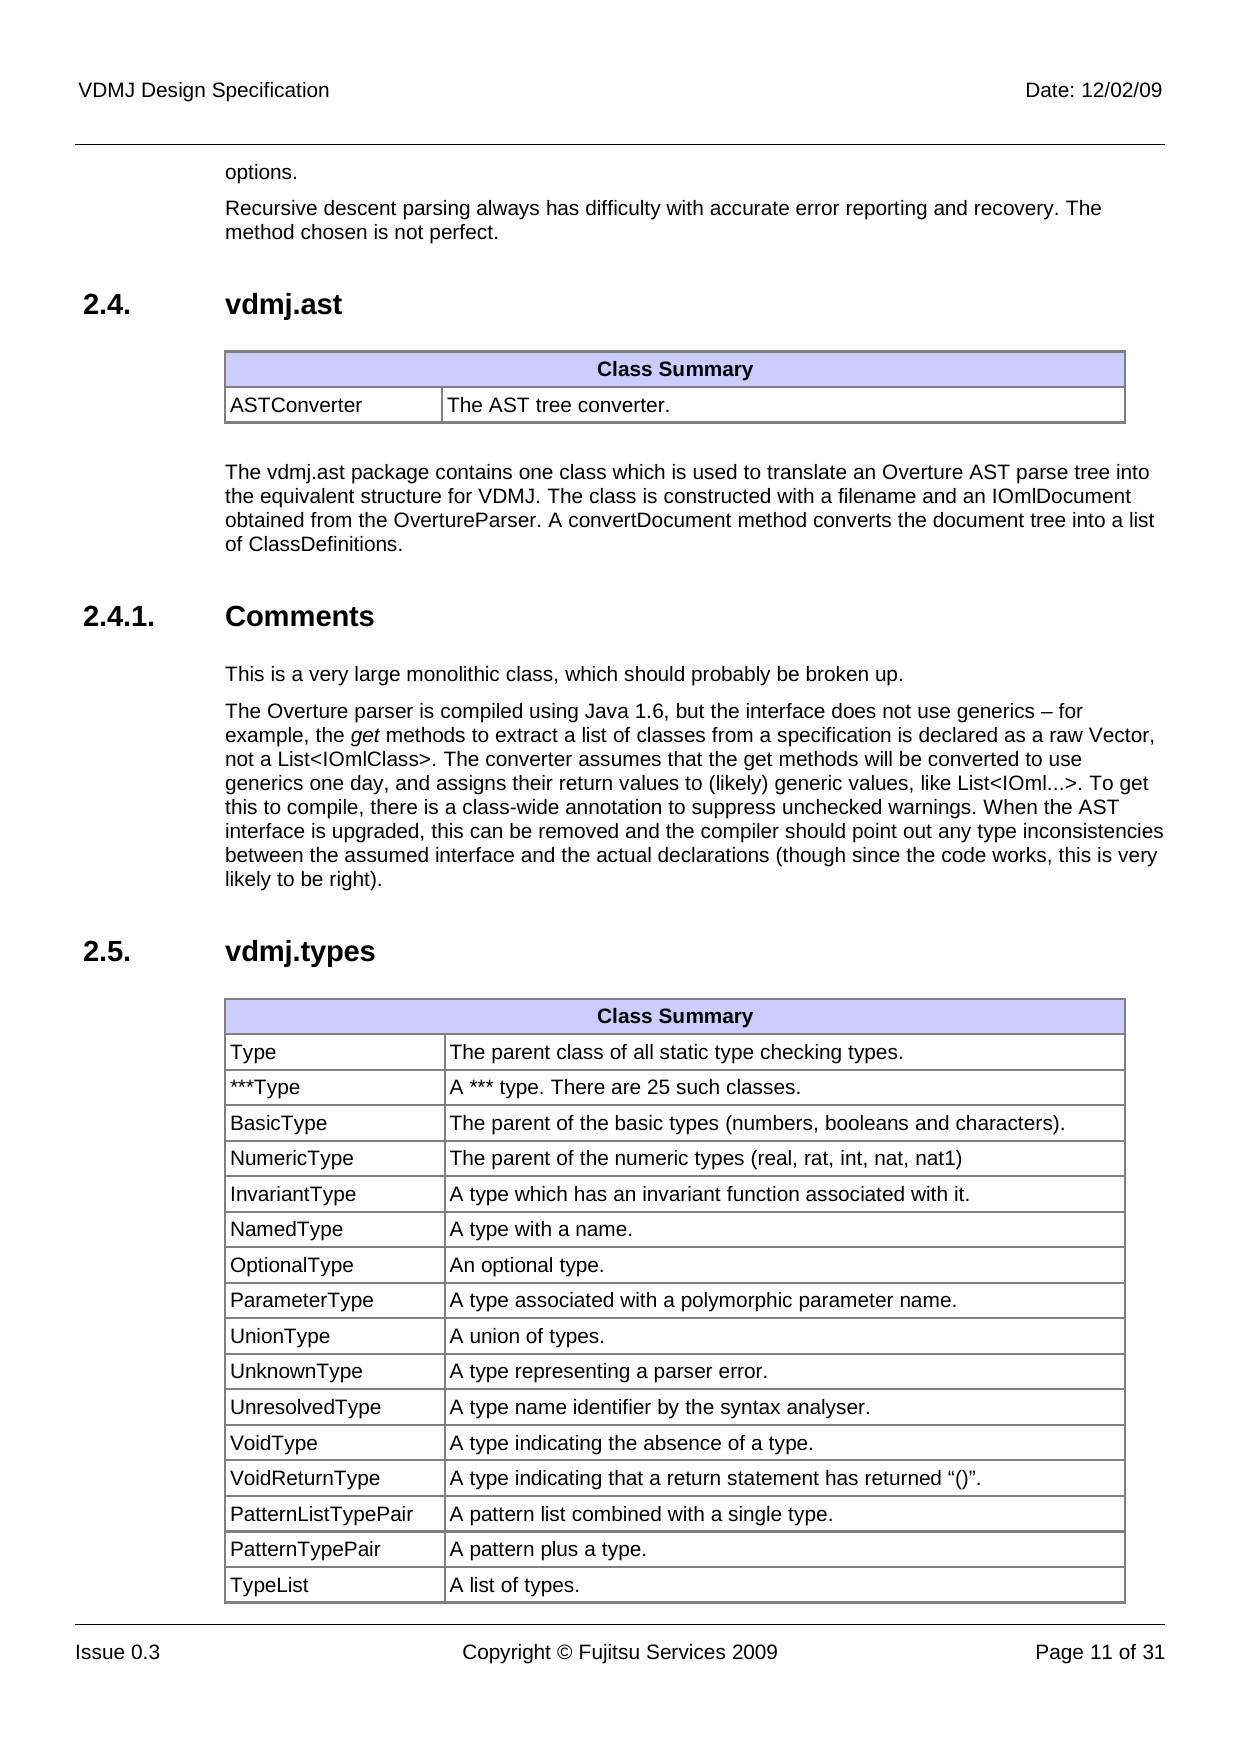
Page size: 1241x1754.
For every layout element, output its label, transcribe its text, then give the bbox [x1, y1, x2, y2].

table_cell The AST tree converter. [443, 388, 1124, 421]
table_header Class Summary [226, 353, 1124, 386]
table_cell A type which has an invariant function associated with it. [446, 1177, 1124, 1211]
table_cell A type name identifier by the syntax analyser. [446, 1390, 1124, 1424]
table_cell UnresolvedType [226, 1390, 444, 1424]
subtitle Comments [75, 599, 1165, 632]
table_cell A *** type. There are 25 such classes. [446, 1071, 1124, 1104]
table_cell Type [226, 1035, 444, 1068]
table_cell A union of types. [446, 1319, 1124, 1353]
table_cell TypeList [226, 1568, 444, 1601]
table_cell ParameterType [226, 1284, 444, 1317]
text The Overture parser is compiled using Java 1.6, but the interface does not use generics – for example, the get methods to extract a list of classes from a specification is declared as a raw Vector, not a List<IOmlClass>. The converter assumes that the get methods will be converted to use generics one day, and assigns their return values to (likely) generic values, like List<IOml...>. To get this to compile, there is a class-wide annotation to suppress unchecked warnings. When the AST interface is upgraded, this can be removed and the compiler should point out any type inconsistencies between the assumed interface and the actual declarations (though since the code works, this is very likely to be right). [225, 699, 1165, 891]
text Recursive descent parsing always has difficulty with accurate error reporting and recovery. The method chosen is not perfect. [225, 196, 1165, 244]
table_cell VoidType [226, 1426, 444, 1459]
subtitle vdmj.types [75, 934, 1165, 967]
text The vdmj.ast package contains one class which is used to translate an Overture AST parse tree into the equivalent structure for VDMJ. The class is constructed with a filename and an IOmlDocument obtained from the OvertureParser. A convertDocument method converts the document tree into a list of ClassDefinitions. [225, 460, 1165, 556]
subtitle vdmj.ast [75, 287, 1165, 320]
table_cell The parent class of all static type checking types. [446, 1035, 1124, 1068]
table_cell BasicType [226, 1106, 444, 1139]
table_cell PatternListTypePair [226, 1497, 444, 1530]
table_cell A type indicating that a return statement has returned “()”. [446, 1461, 1124, 1495]
text options. [225, 160, 1165, 184]
table_cell NumericType [226, 1142, 444, 1175]
table_cell A pattern list combined with a single type. [446, 1497, 1124, 1530]
table_cell A pattern plus a type. [446, 1533, 1124, 1566]
table_cell InvariantType [226, 1177, 444, 1211]
table_cell UnionType [226, 1319, 444, 1353]
table_cell UnknownType [226, 1355, 444, 1388]
table_cell An optional type. [446, 1248, 1124, 1282]
table_header Class Summary [226, 1000, 1124, 1033]
table_cell ASTConverter [226, 388, 441, 421]
table_cell The parent of the numeric types (real, rat, int, nat, nat1) [446, 1142, 1124, 1175]
table_cell VoidReturnType [226, 1461, 444, 1495]
table_cell The parent of the basic types (numbers, booleans and characters). [446, 1106, 1124, 1139]
table_cell A type indicating the absence of a type. [446, 1426, 1124, 1459]
table_cell ***Type [226, 1071, 444, 1104]
table_cell NamedType [226, 1213, 444, 1246]
table_cell A type associated with a polymorphic parameter name. [446, 1284, 1124, 1317]
table_cell A type with a name. [446, 1213, 1124, 1246]
table_cell OptionalType [226, 1248, 444, 1282]
table_cell A list of types. [446, 1568, 1124, 1601]
table_cell PatternTypePair [226, 1533, 444, 1566]
table_cell A type representing a parser error. [446, 1355, 1124, 1388]
text This is a very large monolithic class, which should probably be broken up. [225, 662, 1165, 686]
